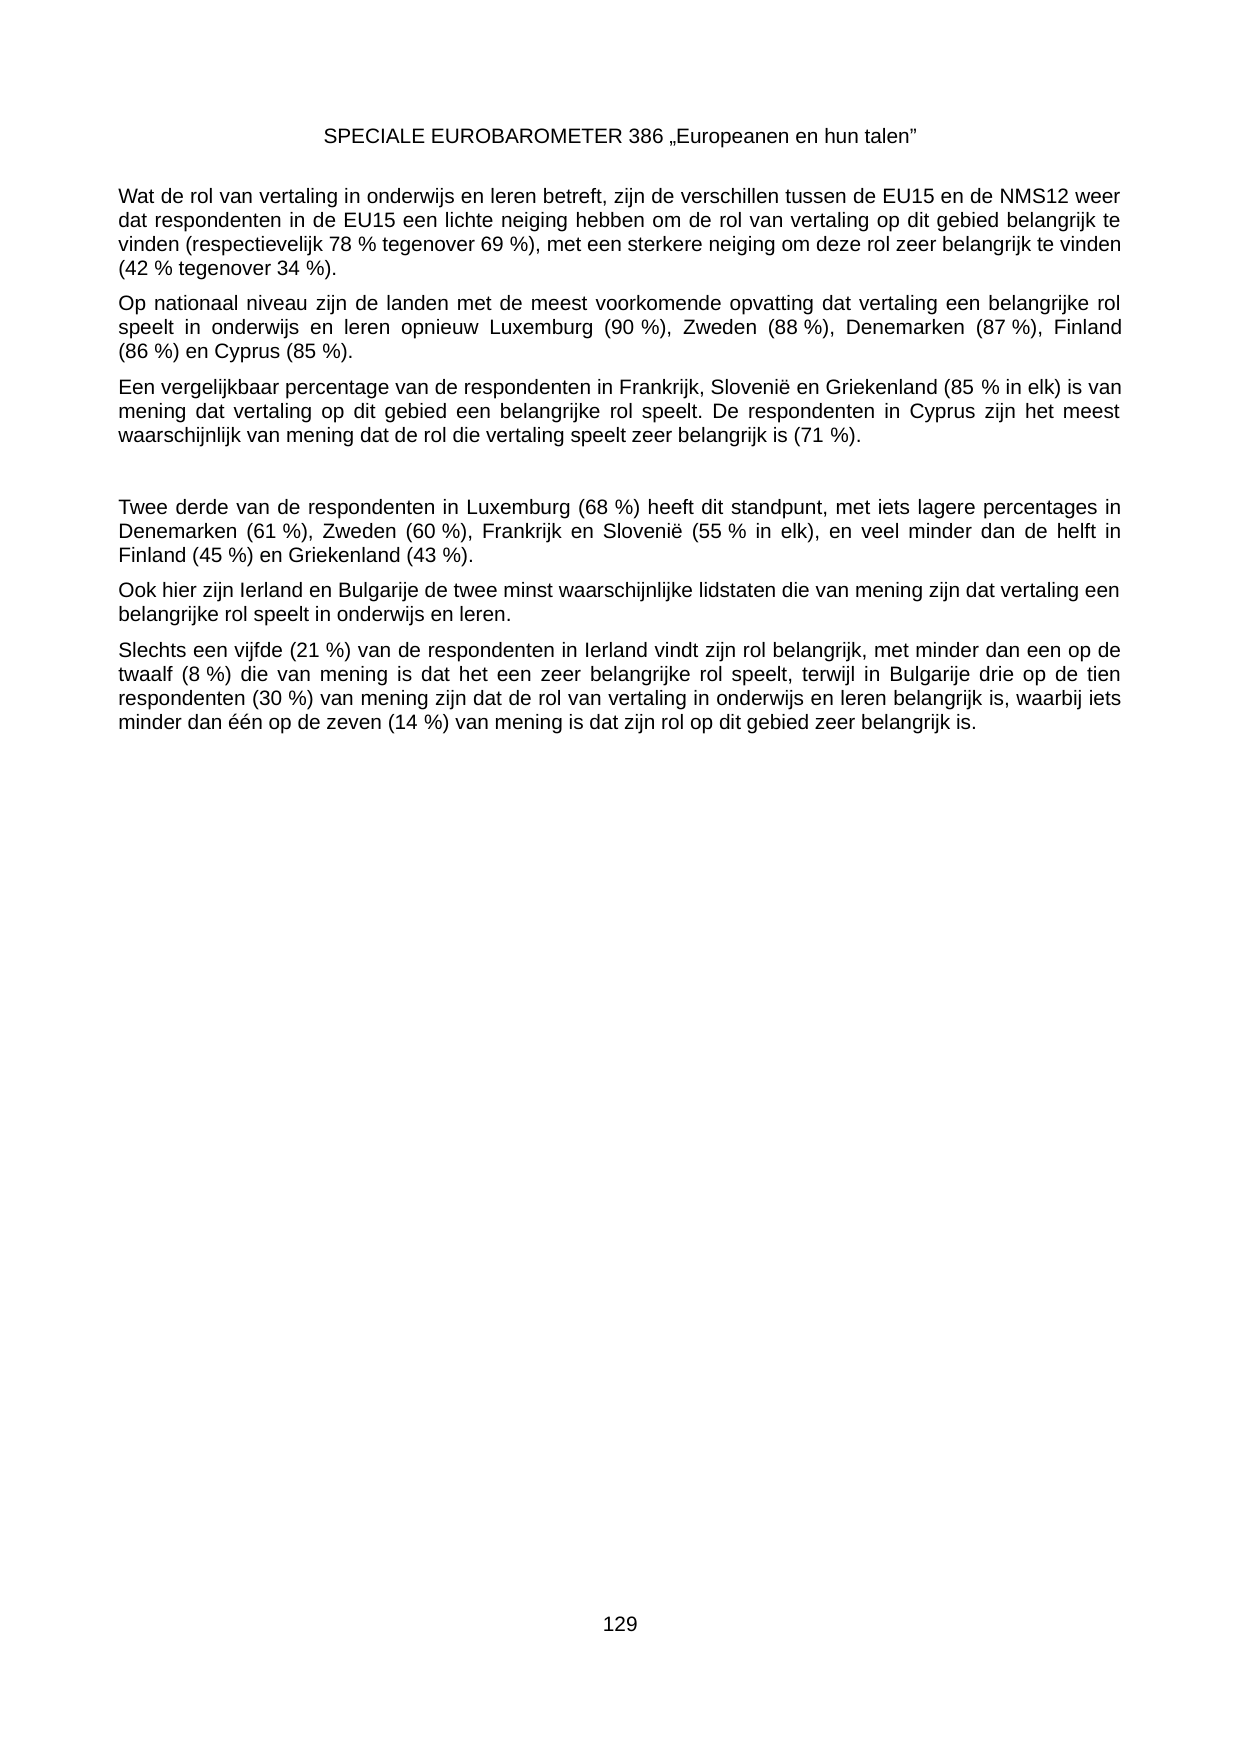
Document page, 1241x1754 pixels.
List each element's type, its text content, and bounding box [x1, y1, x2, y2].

text Op nationaal niveau zijn de landen met de meest voorkomende opvatting dat vertaling een belangrijke rol speelt in onderwijs en leren opnieuw Luxemburg (90 %), Zweden (88 %), Denemarken (87 %), Finland (86 %) en Cyprus (85 %). [118, 291, 1122, 363]
text Een vergelijkbaar percentage van de respondenten in Frankrijk, Slovenië en Griekenland (85 % in elk) is van mening dat vertaling op dit gebied een belangrijke rol speelt. De respondenten in Cyprus zijn het meest waarschijnlijk van mening dat de rol die vertaling speelt zeer belangrijk is (71 %). [118, 375, 1122, 447]
text Ook hier zijn Ierland en Bulgarije de twee minst waarschijnlijke lidstaten die van mening zijn dat vertaling een belangrijke rol speelt in onderwijs en leren. [118, 578, 1122, 626]
text Wat de rol van vertaling in onderwijs en leren betreft, zijn de verschillen tussen de EU15 en de NMS12 weer dat respondenten in de EU15 een lichte neiging hebben om de rol van vertaling op dit gebied belangrijk te vinden (respectievelijk 78 % tegenover 69 %), met een sterkere neiging om deze rol zeer belangrijk te vinden (42 % tegenover 34 %). [118, 183, 1122, 279]
text Twee derde van de respondenten in Luxemburg (68 %) heeft dit standpunt, met iets lagere percentages in Denemarken (61 %), Zweden (60 %), Frankrijk en Slovenië (55 % in elk), en veel minder dan de helft in Finland (45 %) en Griekenland (43 %). [118, 494, 1122, 566]
text Slechts een vijfde (21 %) van de respondenten in Ierland vindt zijn rol belangrijk, met minder dan een op de twaalf (8 %) die van mening is dat het een zeer belangrijke rol speelt, terwijl in Bulgarije drie op de tien respondenten (30 %) van mening zijn dat de rol van vertaling in onderwijs en leren belangrijk is, waarbij iets minder dan één op de zeven (14 %) van mening is dat zijn rol op dit gebied zeer belangrijk is. [118, 638, 1122, 734]
